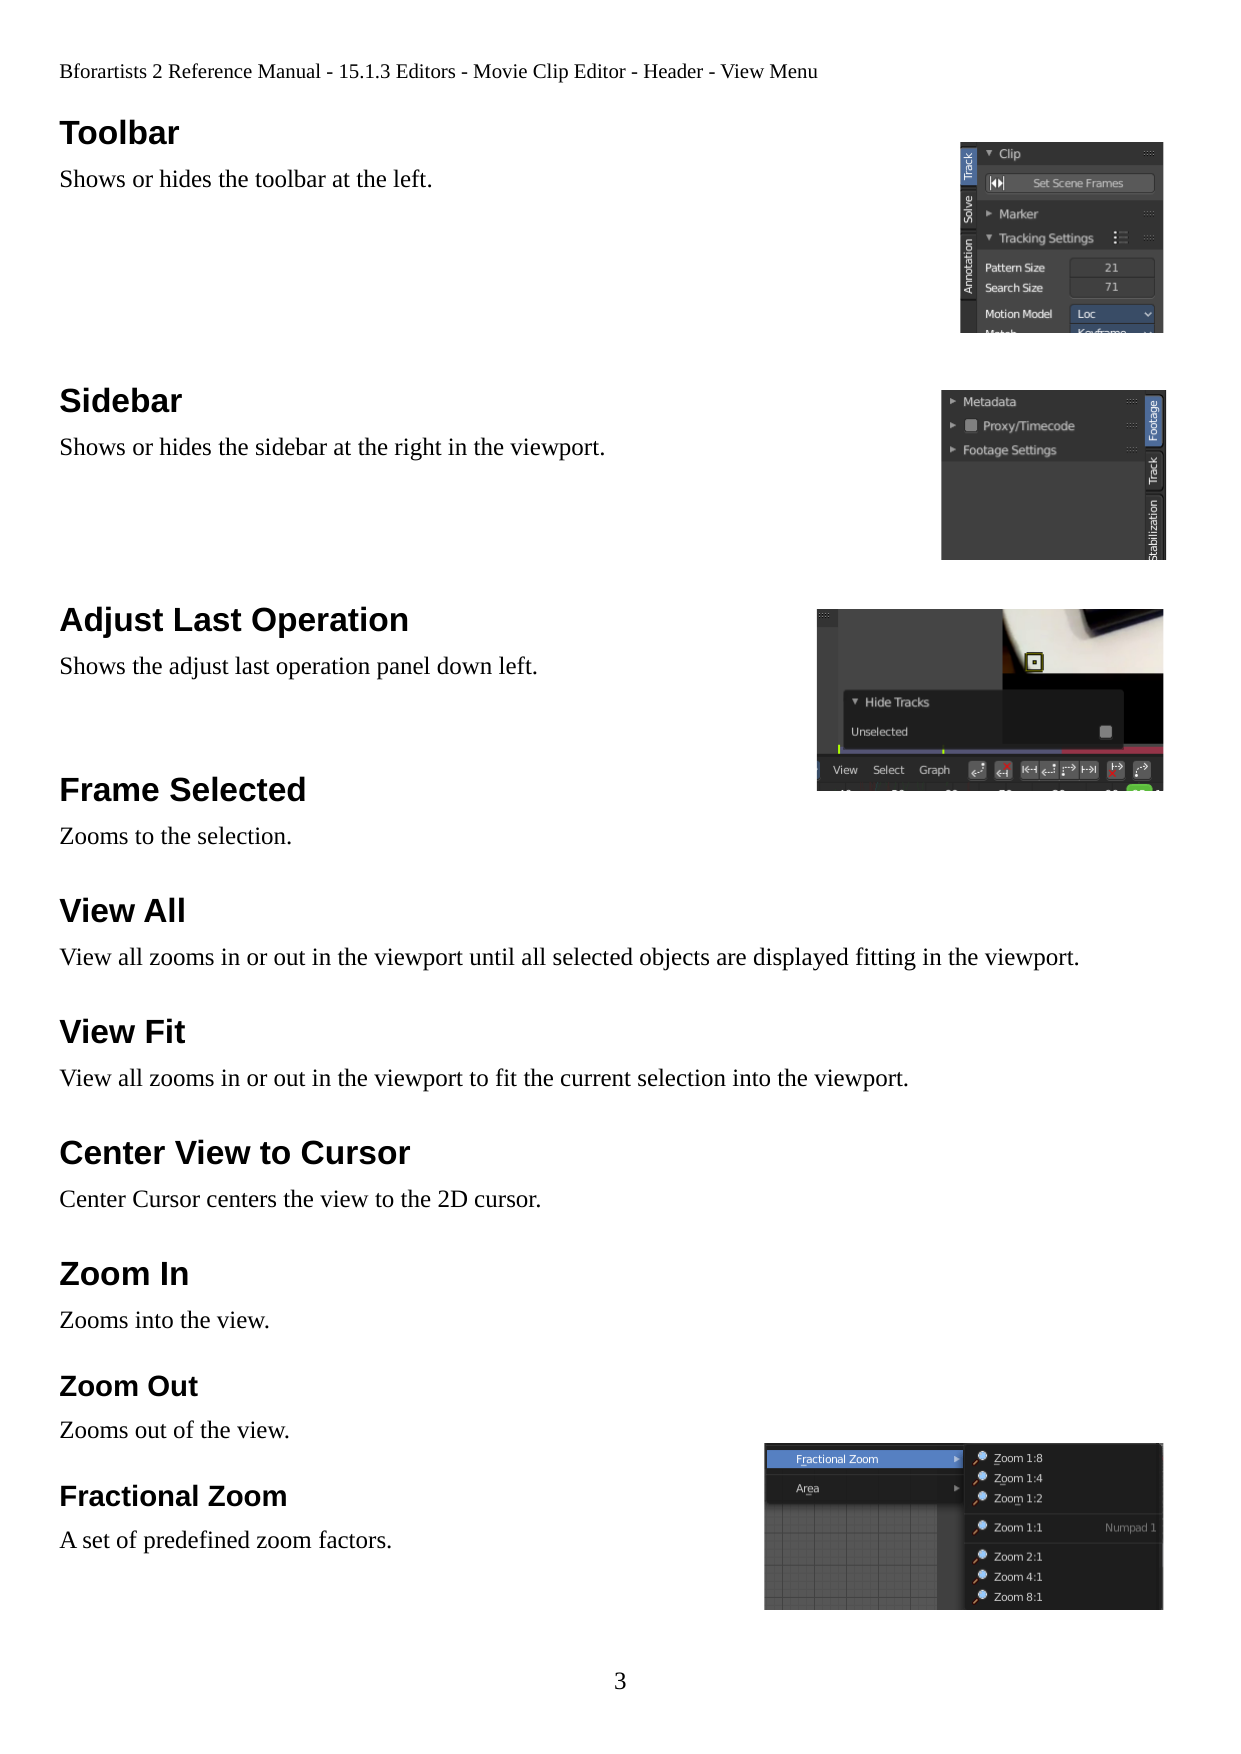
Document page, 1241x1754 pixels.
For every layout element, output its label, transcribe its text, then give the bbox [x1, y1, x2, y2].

subtitle [1164, 1479, 1181, 1513]
text A set of predefined zoom factors. [59, 1525, 764, 1554]
text Center Cursor centers the view to the 2D cursor. [59, 1184, 1181, 1213]
picture [960, 142, 1164, 333]
picture [816, 609, 1164, 791]
text Shows or hides the sidebar at the right in the viewport. [59, 432, 941, 461]
subtitle View All [59, 891, 1181, 930]
subtitle Sidebar [59, 381, 1181, 419]
subtitle Zoom Out [59, 1369, 1181, 1403]
text Zooms out of the view. [59, 1415, 1181, 1444]
subtitle Zoom In [59, 1254, 1181, 1293]
subtitle Center View to Cursor [59, 1133, 1181, 1172]
subtitle Fractional Zoom [59, 1479, 764, 1513]
subtitle Adjust Last Operation [59, 600, 1181, 639]
text Zooms into the view. [59, 1305, 1181, 1334]
picture [941, 390, 1167, 560]
subtitle View Fit [59, 1012, 1181, 1051]
subtitle Frame Selected [59, 770, 1181, 809]
picture [764, 1443, 1164, 1610]
text Shows the adjust last operation panel down left. [59, 651, 816, 680]
text View all zooms in or out in the viewport to fit the current selection into the viewport. [59, 1063, 1181, 1092]
subtitle Toolbar [59, 113, 1181, 151]
text Zooms to the selection. [59, 821, 1181, 850]
text View all zooms in or out in the viewport until all selected objects are displayed fitting in the viewport. [59, 942, 1181, 971]
text Shows or hides the toolbar at the left. [59, 164, 960, 192]
